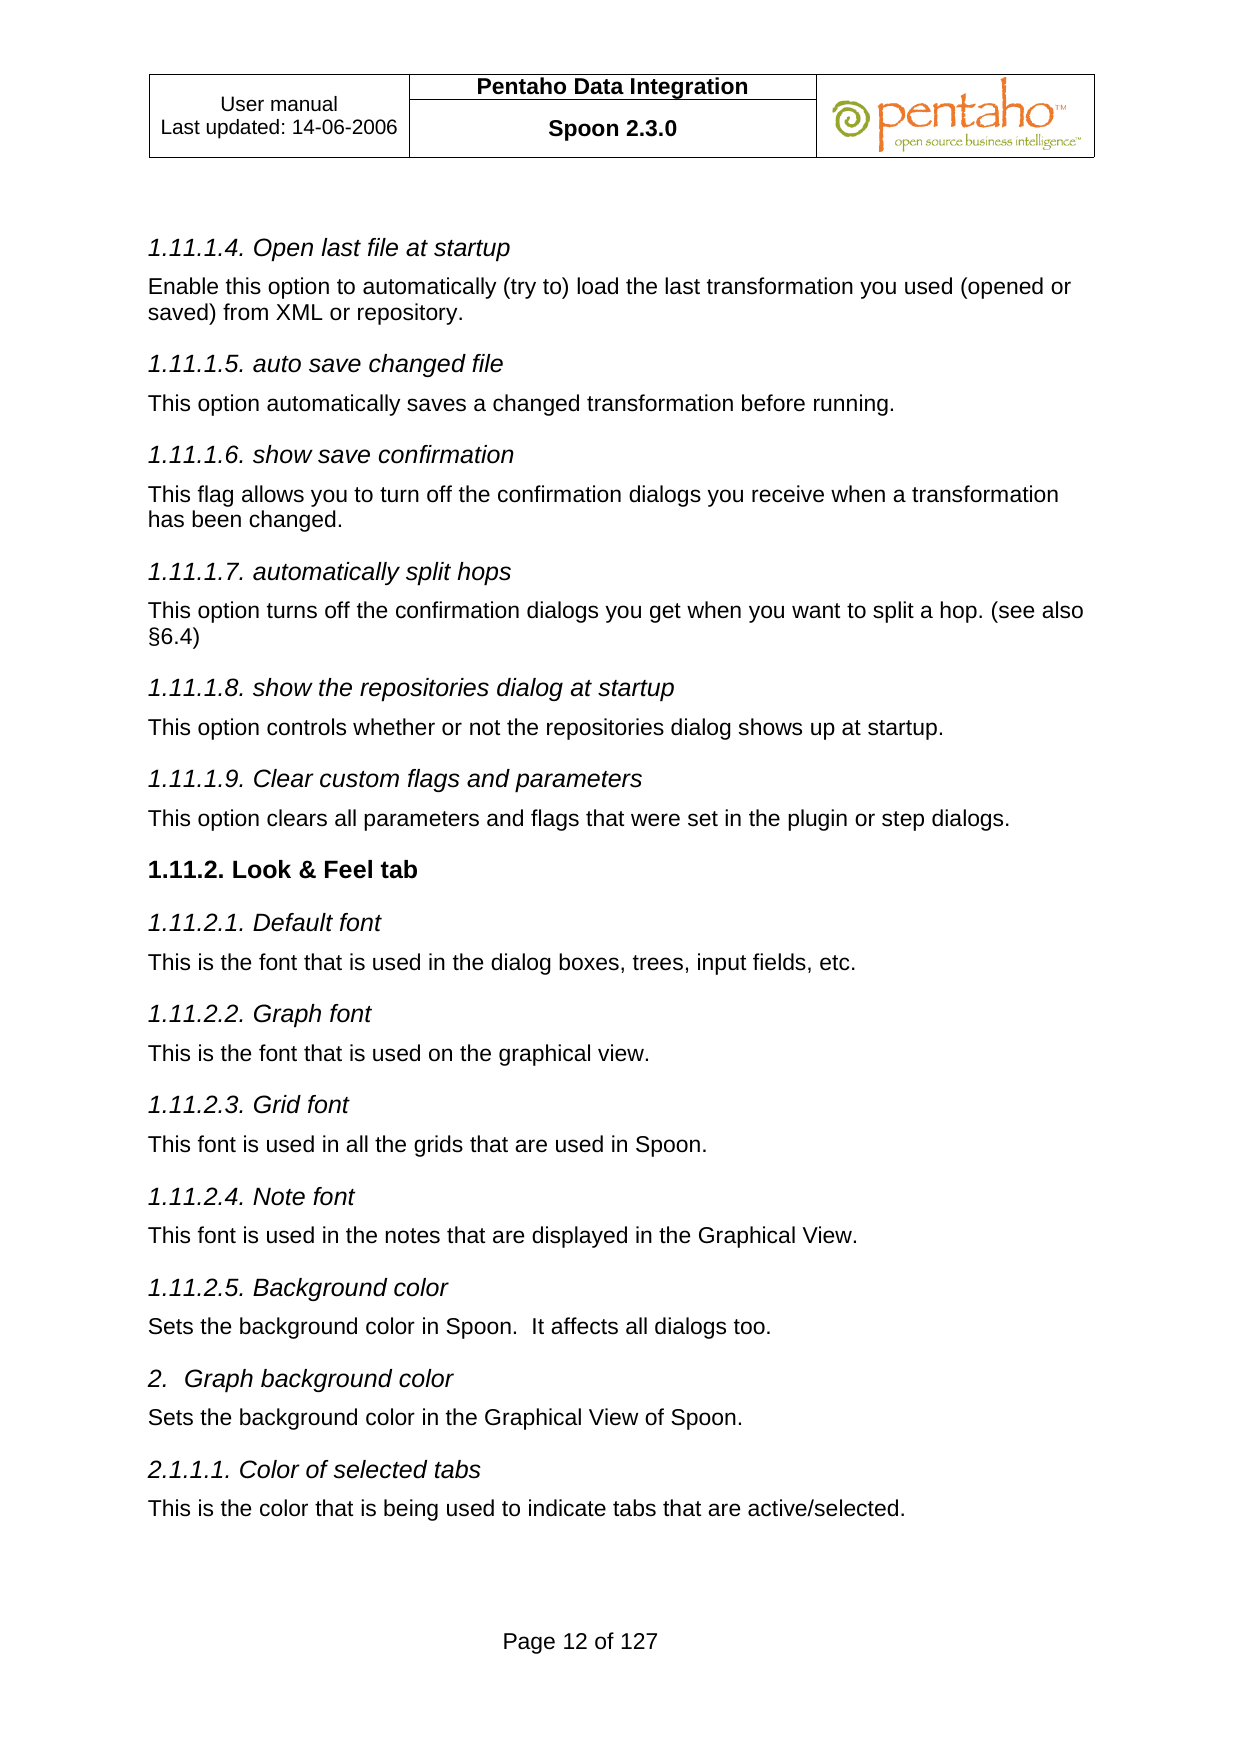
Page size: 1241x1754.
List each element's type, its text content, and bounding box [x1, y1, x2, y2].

text This is the color that is being used to indicate tabs that are active/selected. [148, 1496, 1092, 1521]
text Sets the background color in the Graphical View of Spoon. [148, 1405, 1092, 1430]
subtitle automatically split hops [148, 557, 1092, 585]
text This option clears all parameters and flags that were set in the plugin or step dialogs. [148, 806, 1092, 831]
text This font is used in all the grids that are used in Spoon. [148, 1132, 1092, 1157]
subtitle show save confirmation [148, 441, 1092, 469]
text This is the font that is used in the dialog boxes, trees, input fields, etc. [148, 949, 1092, 975]
text Enable this option to automatically (try to) load the last transformation you used (opened or saved) from XML or repository. [148, 274, 1092, 325]
subtitle Default font [148, 909, 1092, 937]
text This option turns off the confirmation dialogs you get when you want to split a hop. (see also §6.4) [148, 598, 1092, 649]
subtitle Look & Feel tab [148, 856, 1092, 884]
subtitle Note font [148, 1182, 1092, 1210]
subtitle auto save changed file [148, 350, 1092, 378]
subtitle show the repositories dialog at startup [148, 674, 1092, 702]
subtitle Graph background color [148, 1364, 1092, 1392]
subtitle Color of selected tabs [148, 1455, 1092, 1483]
subtitle Clear custom flags and parameters [148, 765, 1092, 793]
subtitle Open last file at startup [148, 233, 1092, 261]
text This option automatically saves a changed transformation before running. [148, 390, 1092, 416]
text Sets the background color in Spoon. It affects all dialogs too. [148, 1314, 1092, 1339]
subtitle Graph font [148, 1000, 1092, 1028]
text This flag allows you to turn off the confirmation dialogs you receive when a transformation has been changed. [148, 481, 1092, 532]
text This font is used in the notes that are displayed in the Graphical View. [148, 1223, 1092, 1248]
text This option controls whether or not the repositories dialog shows up at startup. [148, 714, 1092, 740]
subtitle Grid font [148, 1091, 1092, 1119]
subtitle Background color [148, 1273, 1092, 1301]
text This is the font that is used on the graphical view. [148, 1041, 1092, 1066]
